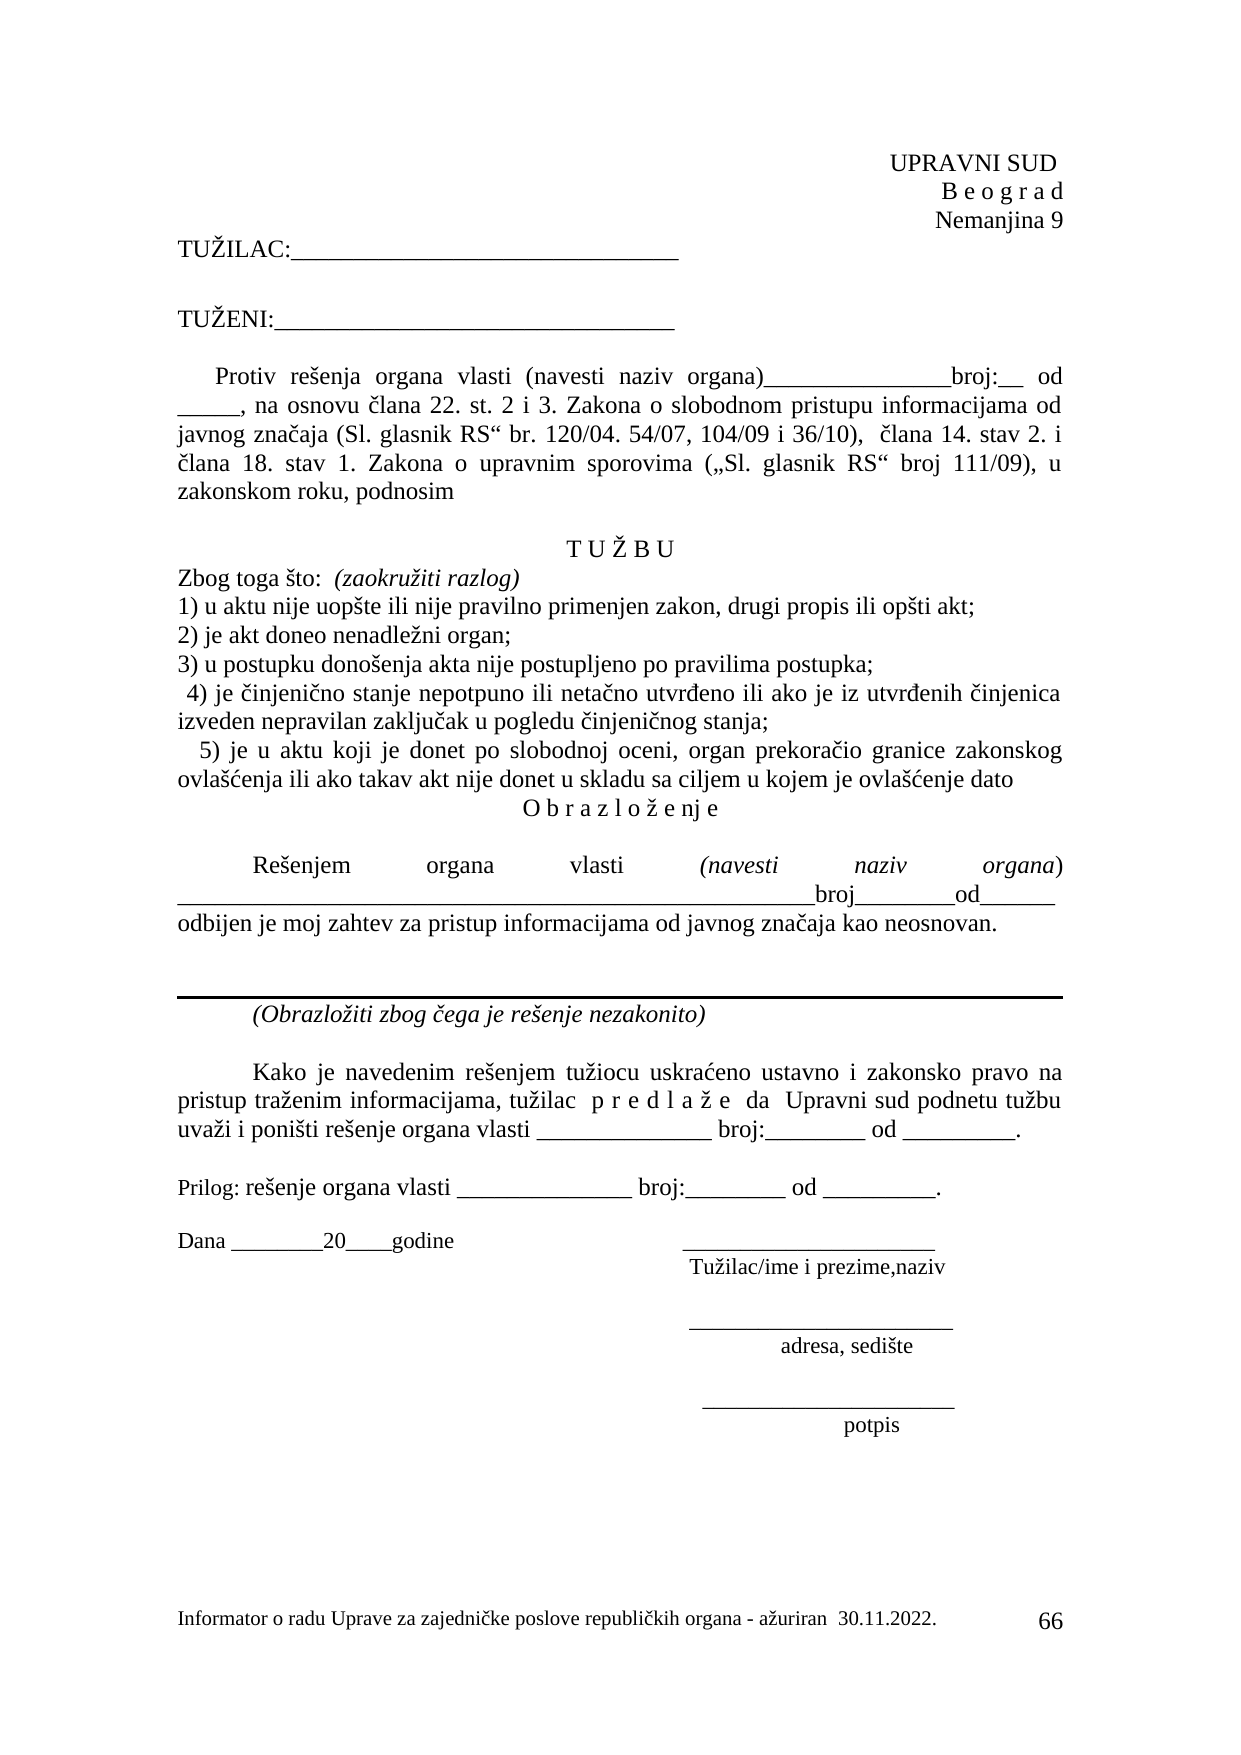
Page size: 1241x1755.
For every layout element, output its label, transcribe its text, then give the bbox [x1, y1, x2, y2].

text 1) u aktu nije uopšte ili nije pravilno primenjen zakon, drugi propis ili opšti akt; [140, 591, 1063, 620]
text adresa, sedište [215, 1332, 1063, 1358]
text Dana ________20____godine ______________________ [177, 1227, 1063, 1253]
text Zbog toga što: (zaokružiti razlog) [140, 563, 1063, 591]
text B e o g r a d [177, 176, 1063, 205]
text O b r a z l o ž e nj e [177, 793, 1063, 821]
text potpis [215, 1411, 1063, 1438]
text 2) je akt doneo nenadležni organ; [140, 620, 1063, 649]
text Prilog: rešenje organa vlasti ______________ broj:________ od _________. [177, 1172, 1063, 1200]
text Kako je navedenim rešenjem tužiocu uskraćeno ustavno i zakonsko pravo na pristup traženim informacijama, tužilac p r e d l a ž e da Upravni sud podnetu tužbu uvaži i poništi rešenje organa vlasti ______________ broj:________ od _________. [177, 1057, 1063, 1143]
text (Obrazložiti zbog čega je rešenje nezakonito) [177, 999, 1063, 1028]
text Protiv rešenja organa vlasti (navesti naziv organa)_______________broj:__ od _____, na osnovu člana 22. st. 2 i 3. Zakona o slobodnom pristupu informacijama od javnog značaja (Sl. glasnik RS“ br. 120/04. 54/07, 104/09 i 36/10), člana 14. stav 2. i člana 18. stav 1. Zakona o upravnim sporovima („Sl. glasnik RS“ broj 111/09), u zakonskom roku, podnosim [177, 361, 1063, 505]
text 3) u postupku donošenja akta nije postuplјeno po pravilima postupka; [140, 649, 1063, 678]
text Rešenjem organa vlasti (navesti naziv organa) ___________________________________________________broj________od______ odbijen je moj zahtev za pristup informacijama od javnog značaja kao neosnovan. [177, 850, 1063, 936]
text TUŽENI:________________________________ [177, 304, 1063, 333]
text ______________________ [702, 1358, 1063, 1411]
text _______________________ [215, 1306, 1063, 1332]
text T U Ž B U [177, 534, 1063, 563]
text 4) je činjenično stanje nepotpuno ili netačno utvrđeno ili ako je iz utvrđenih činjenica izveden nepravilan zaklјučak u pogledu činjeničnog stanja; [140, 678, 1063, 735]
text Nemanjina 9 [215, 205, 1063, 234]
text UPRAVNI SUD [177, 148, 1063, 176]
text 5) je u aktu koji je donet po slobodnoj oceni, organ prekoračio granice zakonskog ovlašćenja ili ako takav akt nije donet u skladu sa cilјem u kojem je ovlašćenje dato [140, 735, 1063, 793]
text TUŽILAC:_______________________________ [177, 234, 1063, 263]
text Tužilac/ime i prezime,naziv [215, 1253, 1063, 1279]
